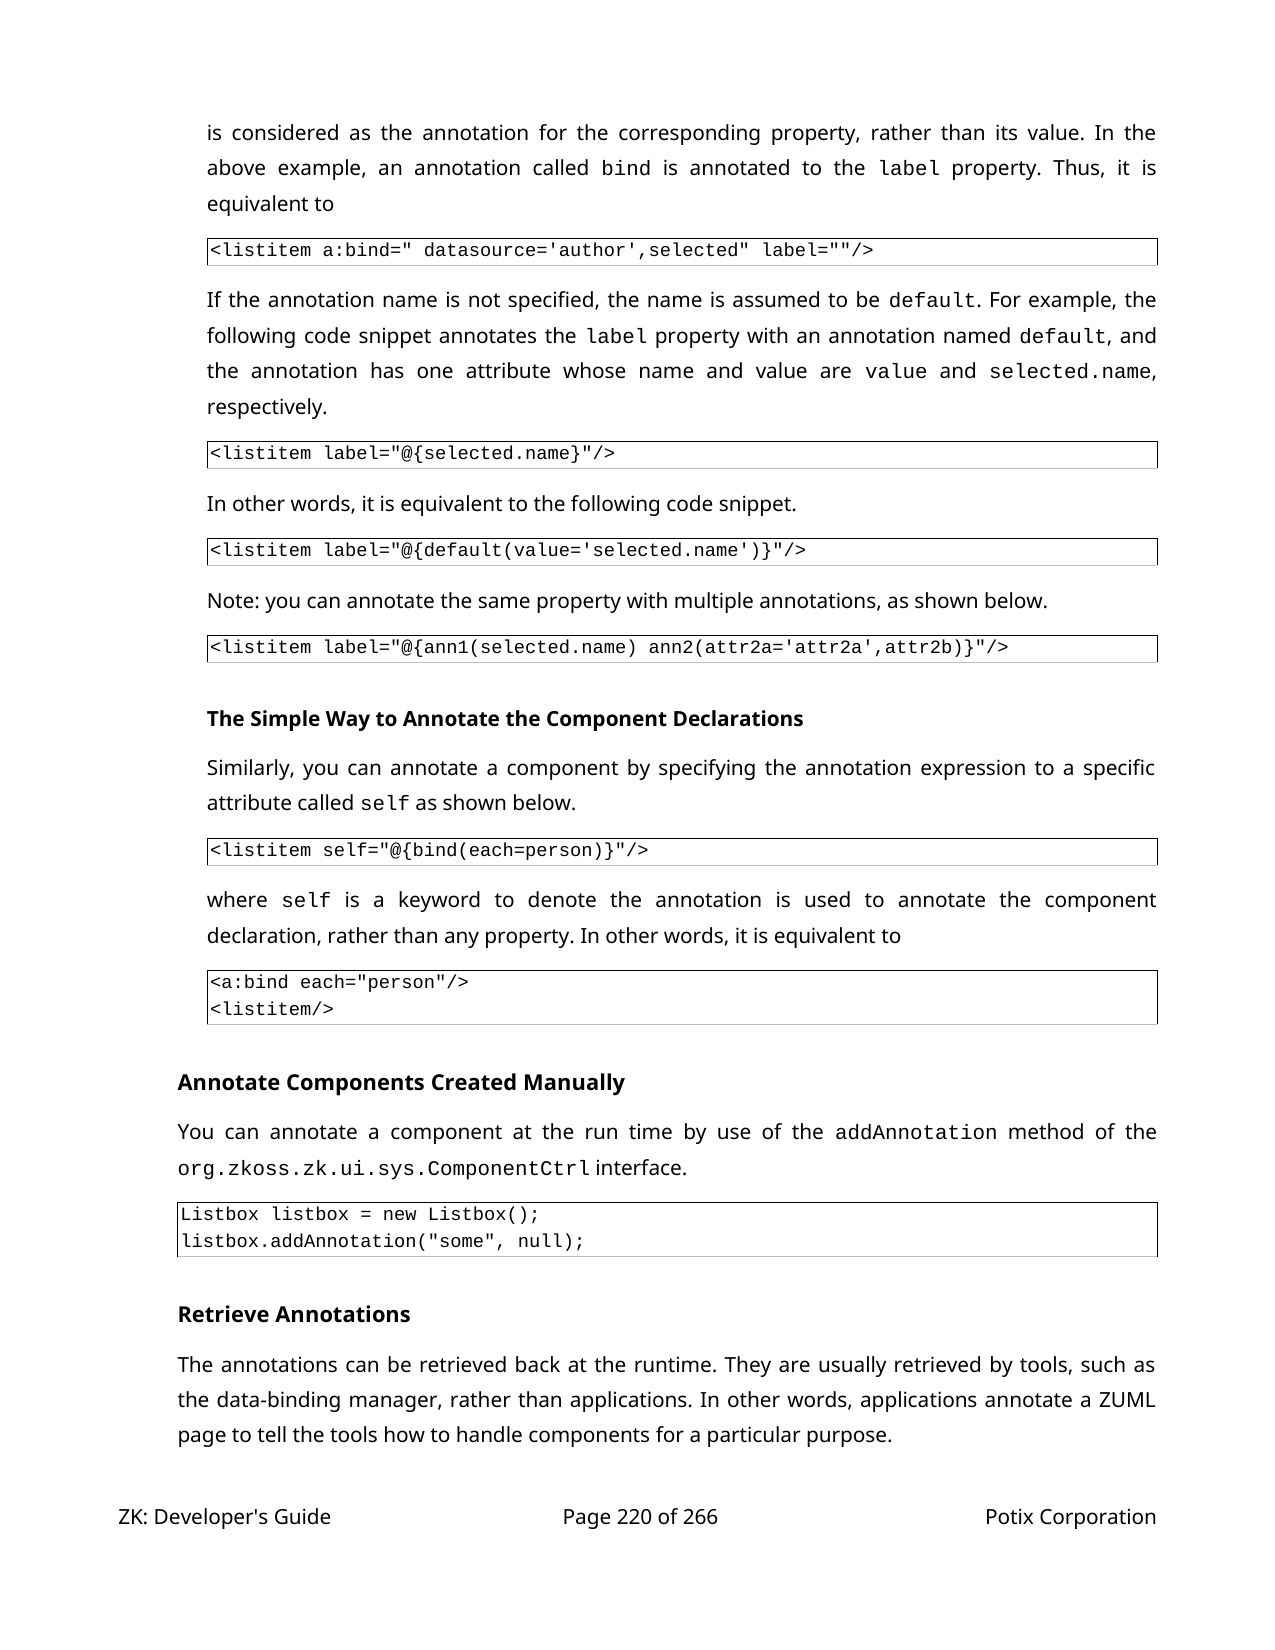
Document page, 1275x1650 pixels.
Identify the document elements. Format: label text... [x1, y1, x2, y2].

text listbox.addAnnotation("some", null); [178, 1229, 1157, 1256]
text <listitem label="@{default(value='selected.name')}"/> [208, 539, 1157, 565]
subtitle Retrieve Annotations [177, 1299, 1157, 1329]
text If the annotation name is not specified, the name is assumed to be default. For example, the following code snippet annotates the label property with an annotation named default, and the annotation has one attribute whose name and value are value and selected.name, respectively. [207, 286, 1157, 420]
text You can annotate a component at the run time by use of the addAnnotation method of the org.zkoss.zk.ui.sys.ComponentCtrl interface. [177, 1117, 1157, 1182]
text <listitem/> [208, 997, 1157, 1024]
text where self is a keyword to denote the annotation is used to annotate the component declaration, rather than any property. In other words, it is equivalent to [207, 886, 1157, 949]
text Similarly, you can annotate a component by specifying the annotation expression to a specific attribute called self as shown below. [207, 753, 1157, 817]
subtitle The Simple Way to Annotate the Component Declarations [207, 704, 1157, 733]
text <listitem label="@{ann1(selected.name) ann2(attr2a='attr2a',attr2b)}"/> [208, 636, 1157, 662]
text In other words, it is equivalent to the following code snippet. [207, 489, 1157, 517]
text <listitem label="@{selected.name}"/> [208, 442, 1157, 468]
text Note: you can annotate the same property with multiple annotations, as shown below. [207, 586, 1157, 614]
text <a:bind each="person"/> [208, 971, 1157, 994]
text <listitem self="@{bind(each=person)}"/> [208, 839, 1157, 865]
text is considered as the annotation for the corresponding property, rather than its value. In the above example, an annotation called bind is annotated to the label property. Thus, it is equivalent to [207, 118, 1157, 217]
text The annotations can be retrieved back at the runtime. They are usually retrieved by tools, such as the data-binding manager, rather than applications. In other words, applications annotate a ZUML page to tell the tools how to handle components for a particular purpose. [177, 1350, 1157, 1448]
text <listitem a:bind=" datasource='author',selected" label=""/> [208, 239, 1157, 265]
subtitle Annotate Components Created Manually [177, 1067, 1157, 1097]
text Listbox listbox = new Listbox(); [178, 1203, 1157, 1226]
